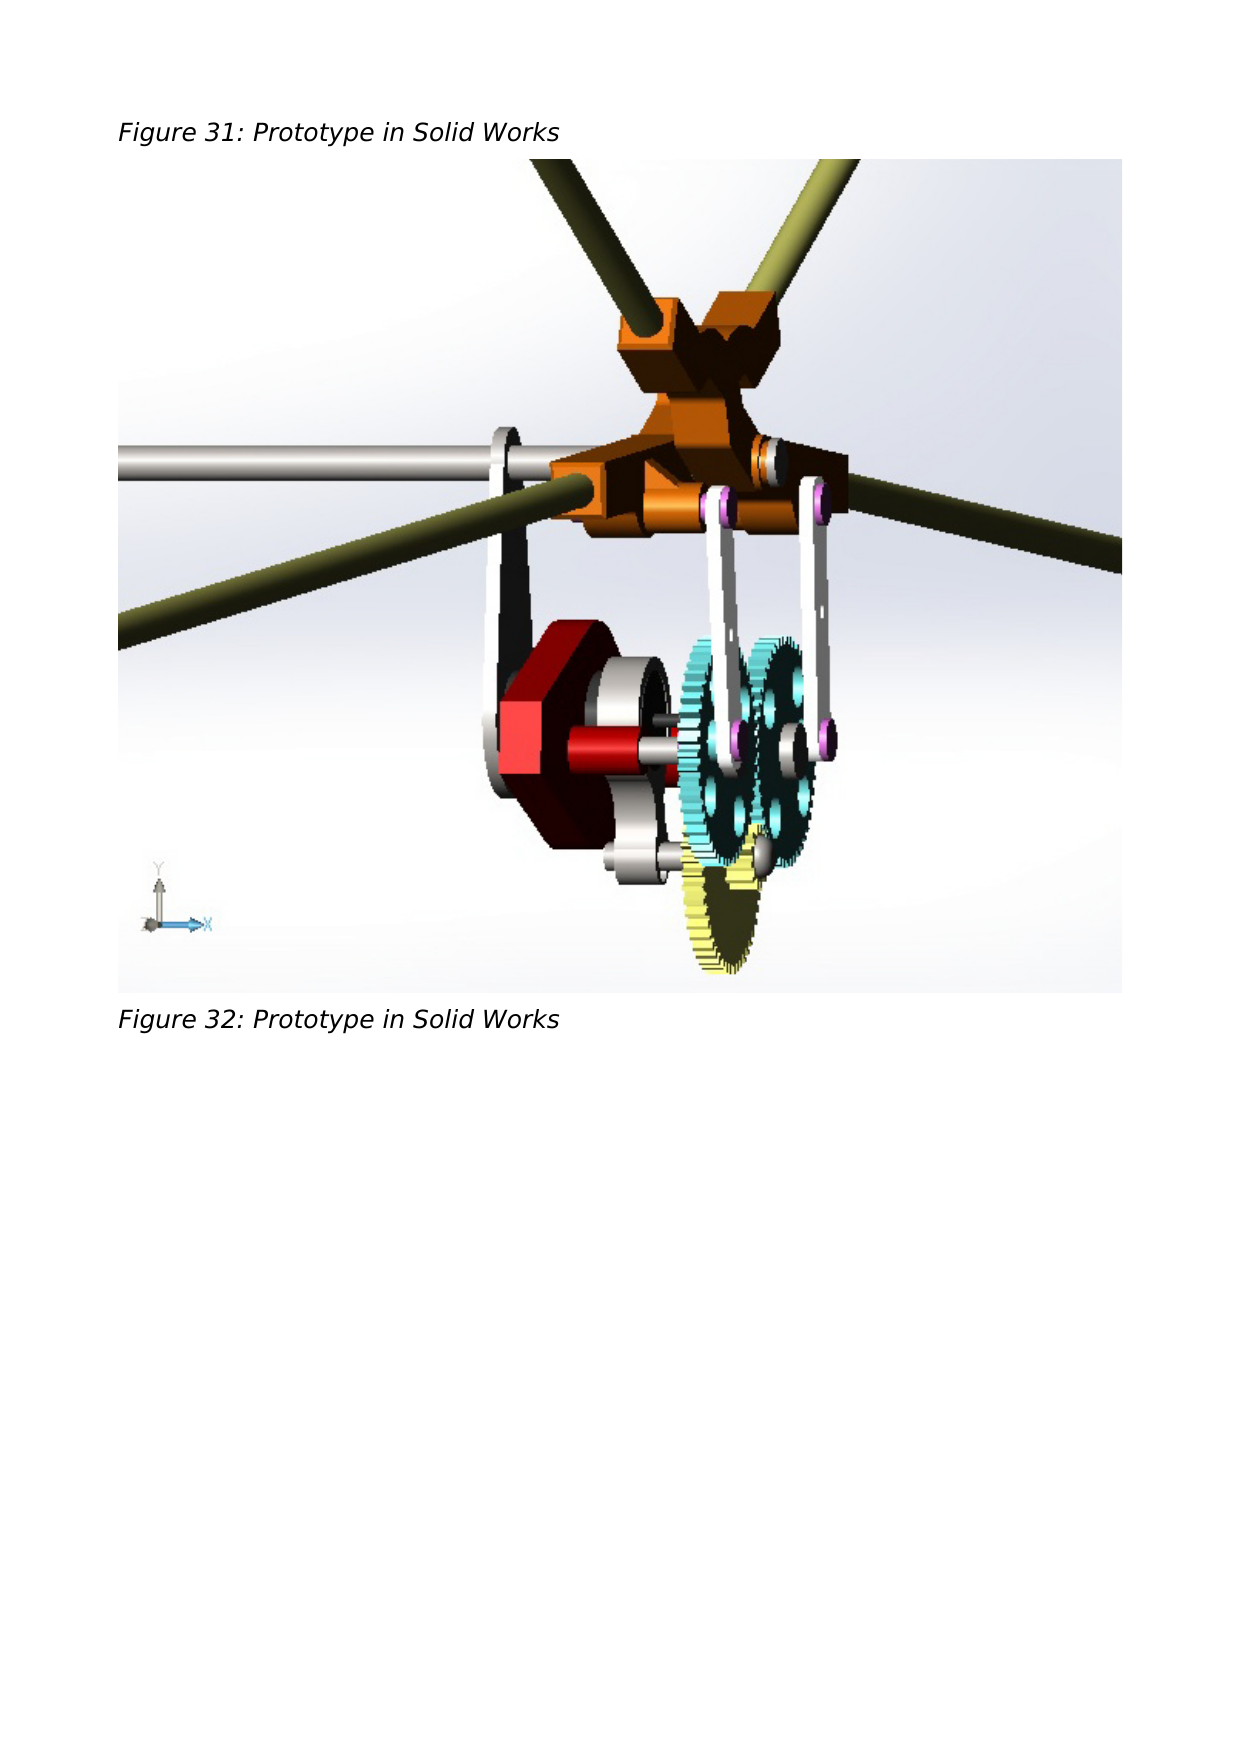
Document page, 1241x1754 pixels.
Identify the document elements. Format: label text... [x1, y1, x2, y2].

text Figure 32: Prototype in Solid Works [118, 1005, 1122, 1034]
picture [118, 159, 1123, 993]
text Figure 31: Prototype in Solid Works [118, 118, 1122, 147]
